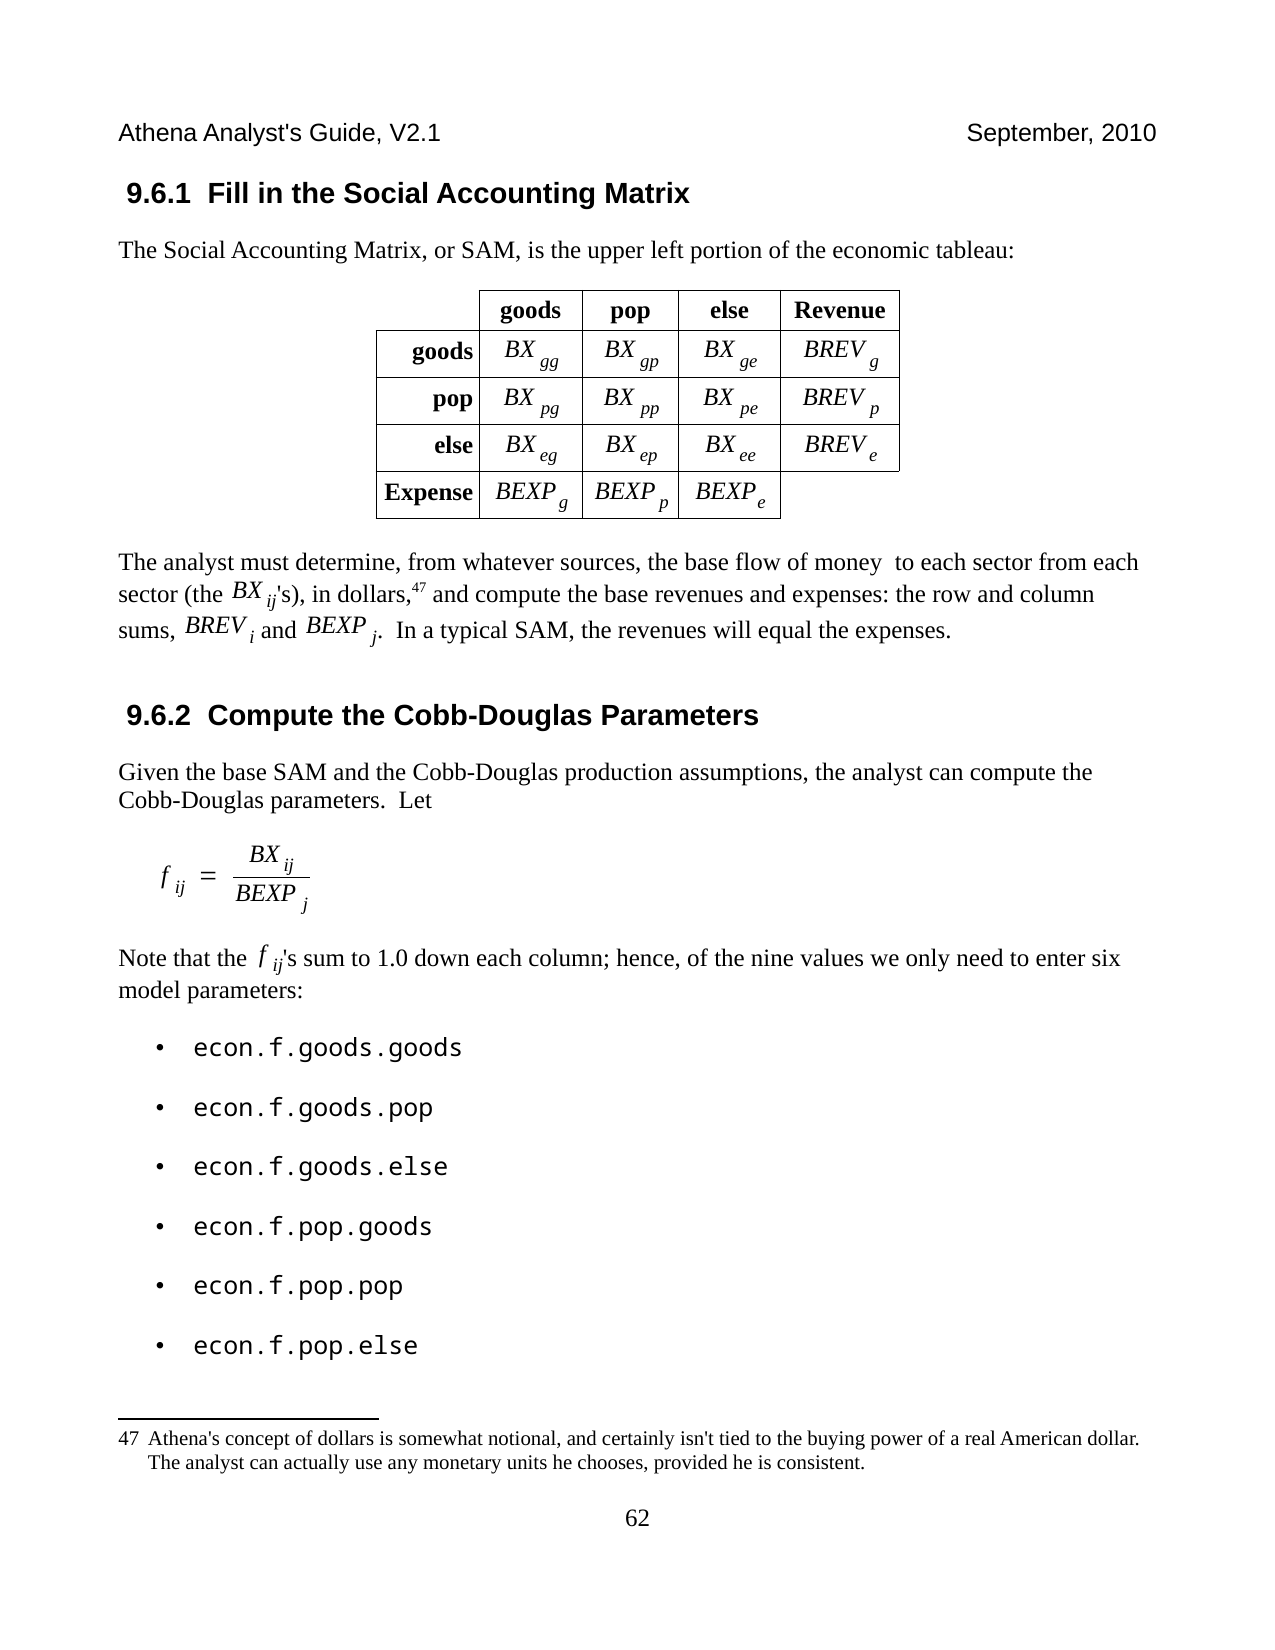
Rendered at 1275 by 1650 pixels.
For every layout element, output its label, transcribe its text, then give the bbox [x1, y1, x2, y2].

table_cell [679, 378, 780, 424]
table_cell [480, 378, 582, 424]
table_cell Expense [377, 472, 479, 518]
text Athena's concept of dollars is somewhat notional, and certainly isn't tied to the buying power of a real American dollar. The analyst can actually use any monetary units he chooses, provided he is consistent. [118, 1426, 1157, 1474]
list econ.f.pop.else [156, 1328, 1157, 1362]
table_cell [583, 425, 678, 471]
table_cell [679, 472, 780, 518]
list econ.f.goods.else [156, 1149, 1157, 1183]
text Given the base SAM and the Cobb-Douglas production assumptions, the analyst can compute the Cobb-Douglas parameters. Let [118, 757, 1157, 814]
table_cell [781, 472, 899, 518]
table_header else [679, 291, 780, 330]
list econ.f.goods.pop [156, 1089, 1157, 1123]
table_cell else [377, 425, 479, 471]
table_cell [480, 331, 582, 377]
list econ.f.pop.pop [156, 1268, 1157, 1302]
table_header [376, 290, 479, 330]
table_cell [583, 378, 678, 424]
table_cell [480, 472, 582, 518]
table_header Revenue [781, 291, 899, 330]
subtitle Fill in the Social Accounting Matrix [118, 176, 1157, 210]
list econ.f.pop.goods [156, 1208, 1157, 1242]
table_header goods [480, 291, 582, 330]
text The analyst must determine, from whatever sources, the base flow of money to each sector from each sector (the 's), in dollars, and compute the base revenues and expenses: the row and column sums, and . In a typical SAM, the revenues will equal the expenses. [118, 547, 1157, 647]
table_cell [781, 378, 899, 424]
table_cell [583, 472, 678, 518]
table_cell [480, 425, 582, 471]
table_cell [679, 425, 780, 471]
subtitle Compute the Cobb-Douglas Parameters [118, 698, 1157, 731]
table_cell goods [377, 331, 479, 377]
table_cell [583, 331, 678, 377]
table_cell [781, 425, 899, 471]
table_cell [781, 331, 899, 377]
text Note that the 's sum to 1.0 down each column; hence, of the nine values we only need to enter six model parameters: [118, 940, 1157, 1004]
table_cell pop [377, 378, 479, 424]
table_cell [679, 331, 780, 377]
table_header pop [583, 291, 678, 330]
text The Social Accounting Matrix, or SAM, is the upper left portion of the economic tableau: [118, 235, 1157, 264]
list econ.f.goods.goods [156, 1030, 1157, 1064]
